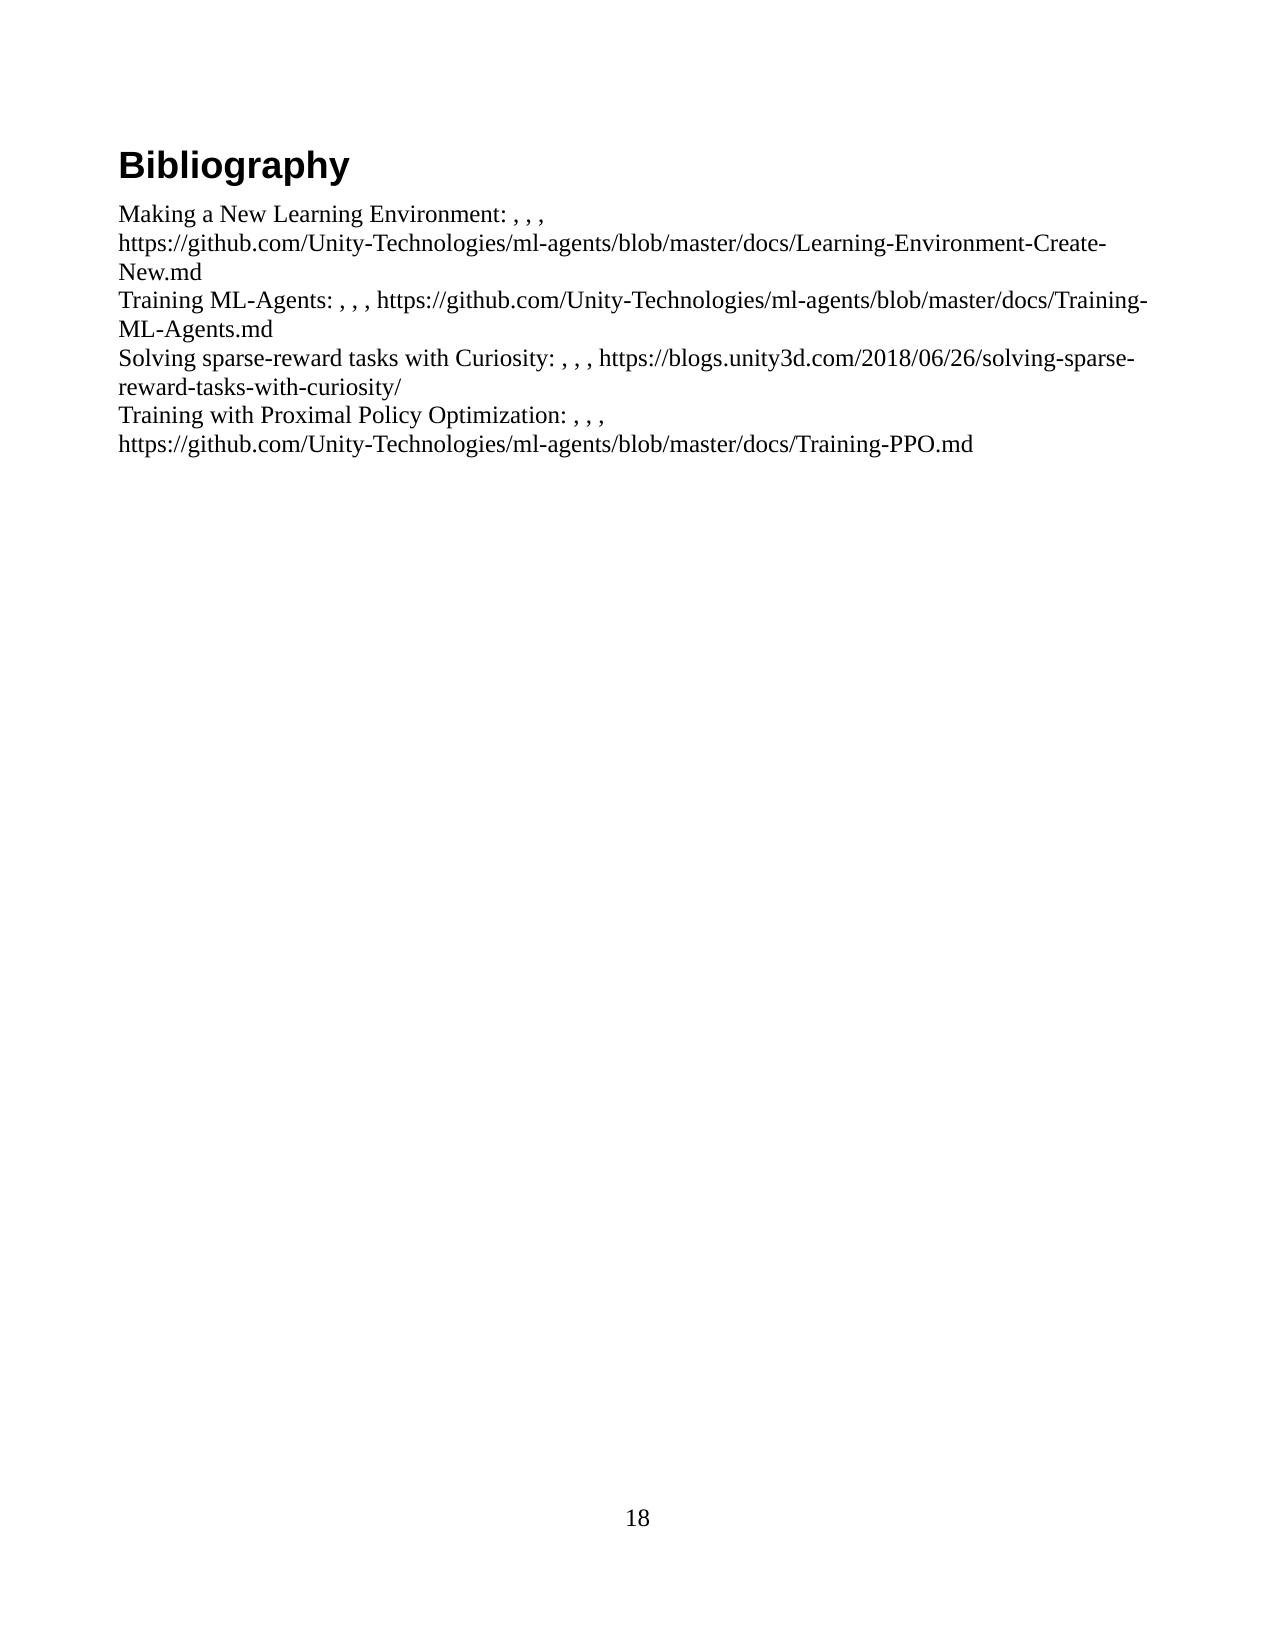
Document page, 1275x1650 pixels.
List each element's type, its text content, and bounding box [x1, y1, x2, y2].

text Training with Proximal Policy Optimization: , , , https://github.com/Unity-Technologies/ml-agents/blob/master/docs/Training-PPO.md [118, 401, 1157, 458]
subtitle Bibliography [118, 143, 1157, 187]
text Making a New Learning Environment: , , , https://github.com/Unity-Technologies/ml-agents/blob/master/docs/Learning-Environment-Create-New.md [118, 199, 1157, 286]
text Training ML-Agents: , , , https://github.com/Unity-Technologies/ml-agents/blob/master/docs/Training-ML-Agents.md [118, 286, 1157, 343]
text Solving sparse-reward tasks with Curiosity: , , , https://blogs.unity3d.com/2018/06/26/solving-sparse-reward-tasks-with-curiosity/ [118, 343, 1157, 401]
